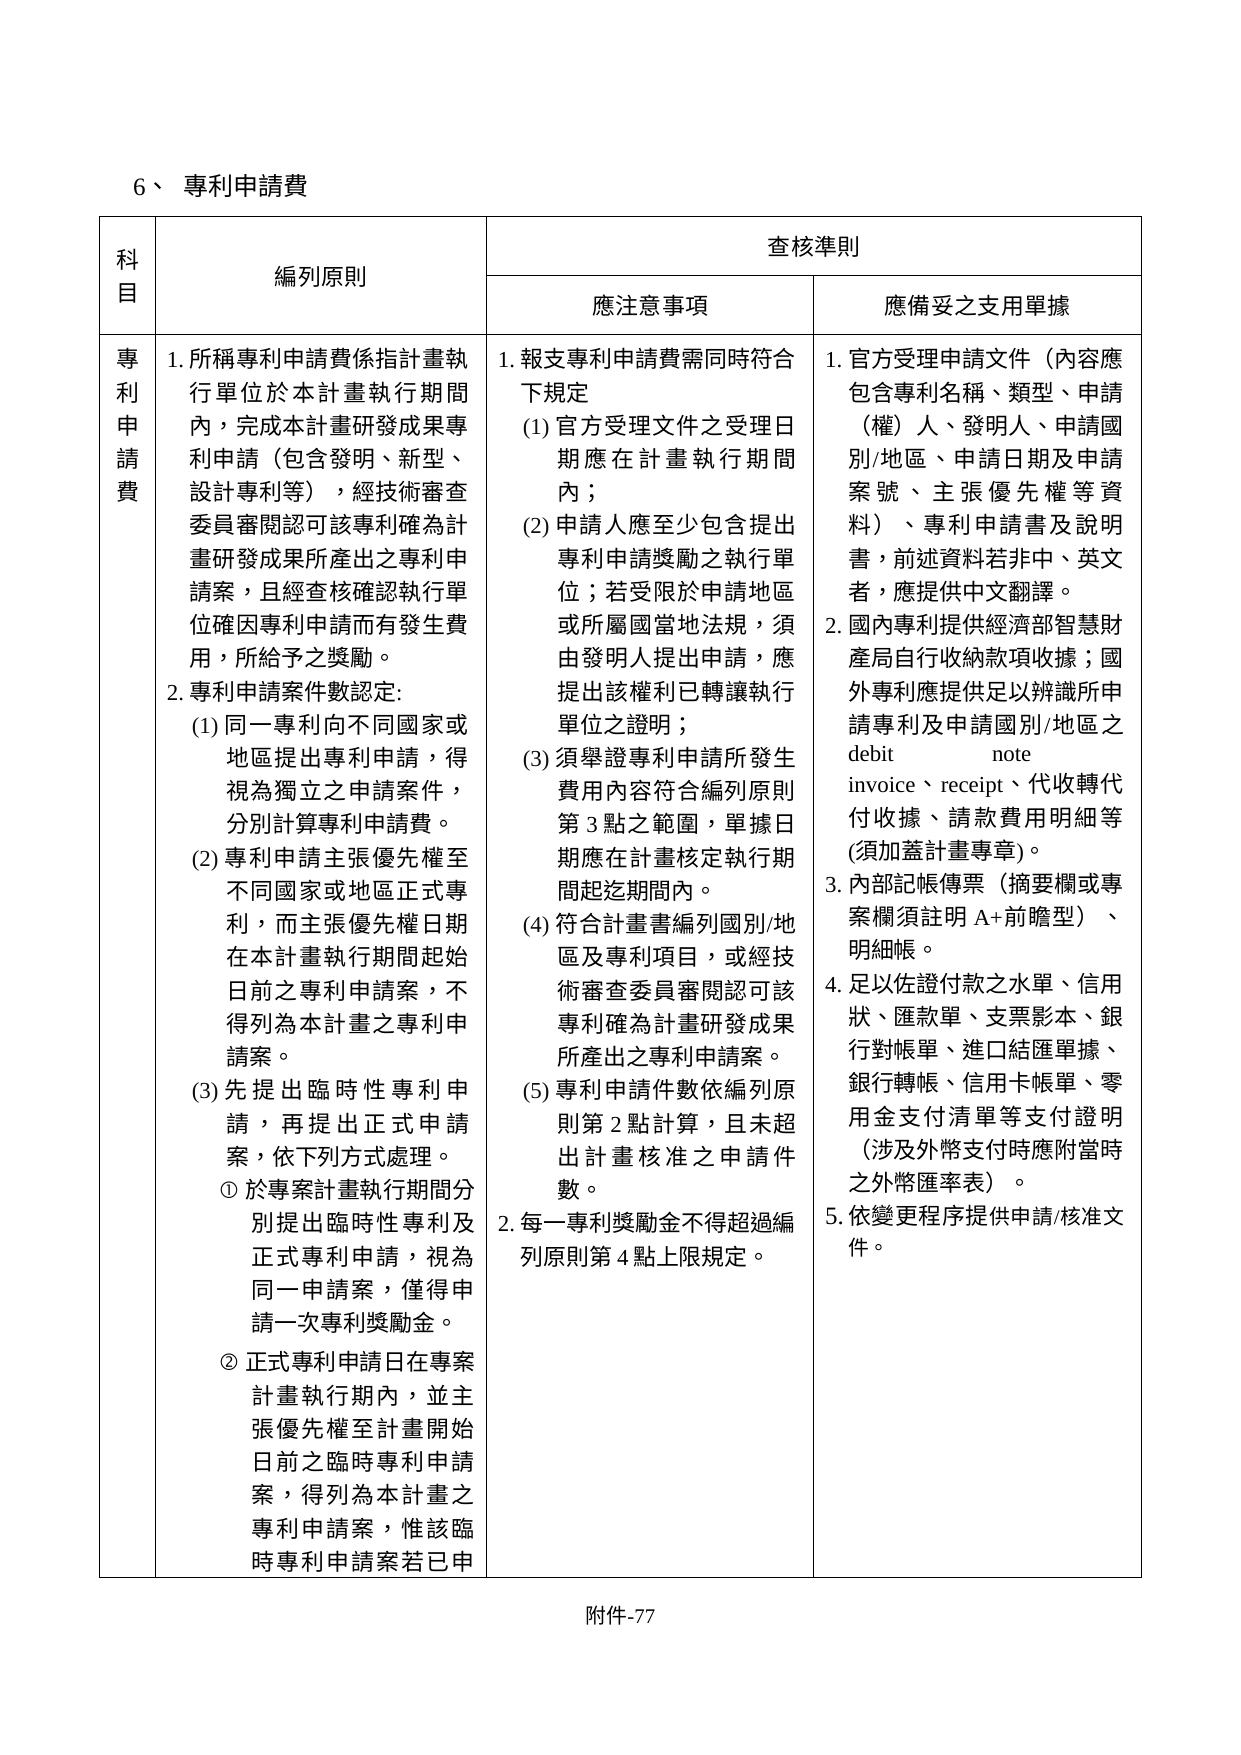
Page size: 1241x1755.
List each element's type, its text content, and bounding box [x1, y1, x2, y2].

table_cell 所稱專利申請費係指計畫執行單位於本計畫執行期間內，完成本計畫研發成果專利申請（包含發明、新型、設計專利等），經技術審查委員審閱認可該專利確為計畫研發成果所產出之專利申請案，且經查核確認執行單位確因專利申請而有發生費用，所給予之獎勵。 專利申請案件數認定: 同一專利向不同國家或地區提出專利申請，得視為獨立之申請案件，分別計算專利申請費。 專利申請主張優先權至不同國家或地區正式專利，而主張優先權日期在本計畫執行期間起始日前之專利申請案，不得列為本計畫之專利申請案。 先提出臨時性專利申請，再提出正式申請案，依下列方式處理。  於專案計畫執行期間分別提出臨時性專利及正式專利申請，視為同一申請案，僅得申請一次專利獎勵金。  正式專利申請日在專案計畫執行期內，並主張優先權至計畫開始日前之臨時專利申請案，得列為本計畫之專利申請案，惟該臨時專利申請案若已申 [156, 335, 486, 1577]
table_cell 官方受理申請文件（內容應包含專利名稱、類型、申請（權）人、發明人、申請國別/地區、申請日期及申請案號、主張優先權等資料）、專利申請書及說明書，前述資料若非中、英文者，應提供中文翻譯。 國內專利提供經濟部智慧財產局自行收納款項收據；國外專利應提供足以辨識所申請專利及申請國別/地區之debit note、invoice、receipt、代收轉代付收據、請款費用明細等(須加蓋計畫專章)。 內部記帳傳票（摘要欄或專案欄須註明A+前瞻型）、明細帳。 足以佐證付款之水單、信用狀、匯款單、支票影本、銀行對帳單、進口結匯單據、銀行轉帳、信用卡帳單、零用金支付清單等支付證明（涉及外幣支付時應附當時之外幣匯率表）。 依變更程序提供申請/核准文件。 [814, 335, 1141, 1577]
table_cell 應備妥之支用單據 [814, 276, 1141, 334]
table_header 科目 [100, 217, 155, 334]
table_cell 專利申請費 [100, 335, 155, 1577]
table_header 編列原則 [156, 217, 486, 334]
table_cell 應注意事項 [487, 276, 813, 334]
table_cell 報支專利申請費需同時符合下規定 官方受理文件之受理日期應在計畫執行期間內； 申請人應至少包含提出專利申請獎勵之執行單位；若受限於申請地區或所屬國當地法規，須由發明人提出申請，應提出該權利已轉讓執行單位之證明； 須舉證專利申請所發生費用內容符合編列原則第3點之範圍，單據日期應在計畫核定執行期間起迄期間內。 符合計畫書編列國別/地區及專利項目，或經技術審查委員審閱認可該專利確為計畫研發成果所產出之專利申請案。 專利申請件數依編列原則第2點計算，且未超出計畫核准之申請件數。 每一專利獎勵金不得超過編列原則第4點上限規定。 [487, 335, 813, 1577]
table_header 查核準則 [487, 217, 1141, 275]
list 專利申請費 [133, 162, 1107, 203]
